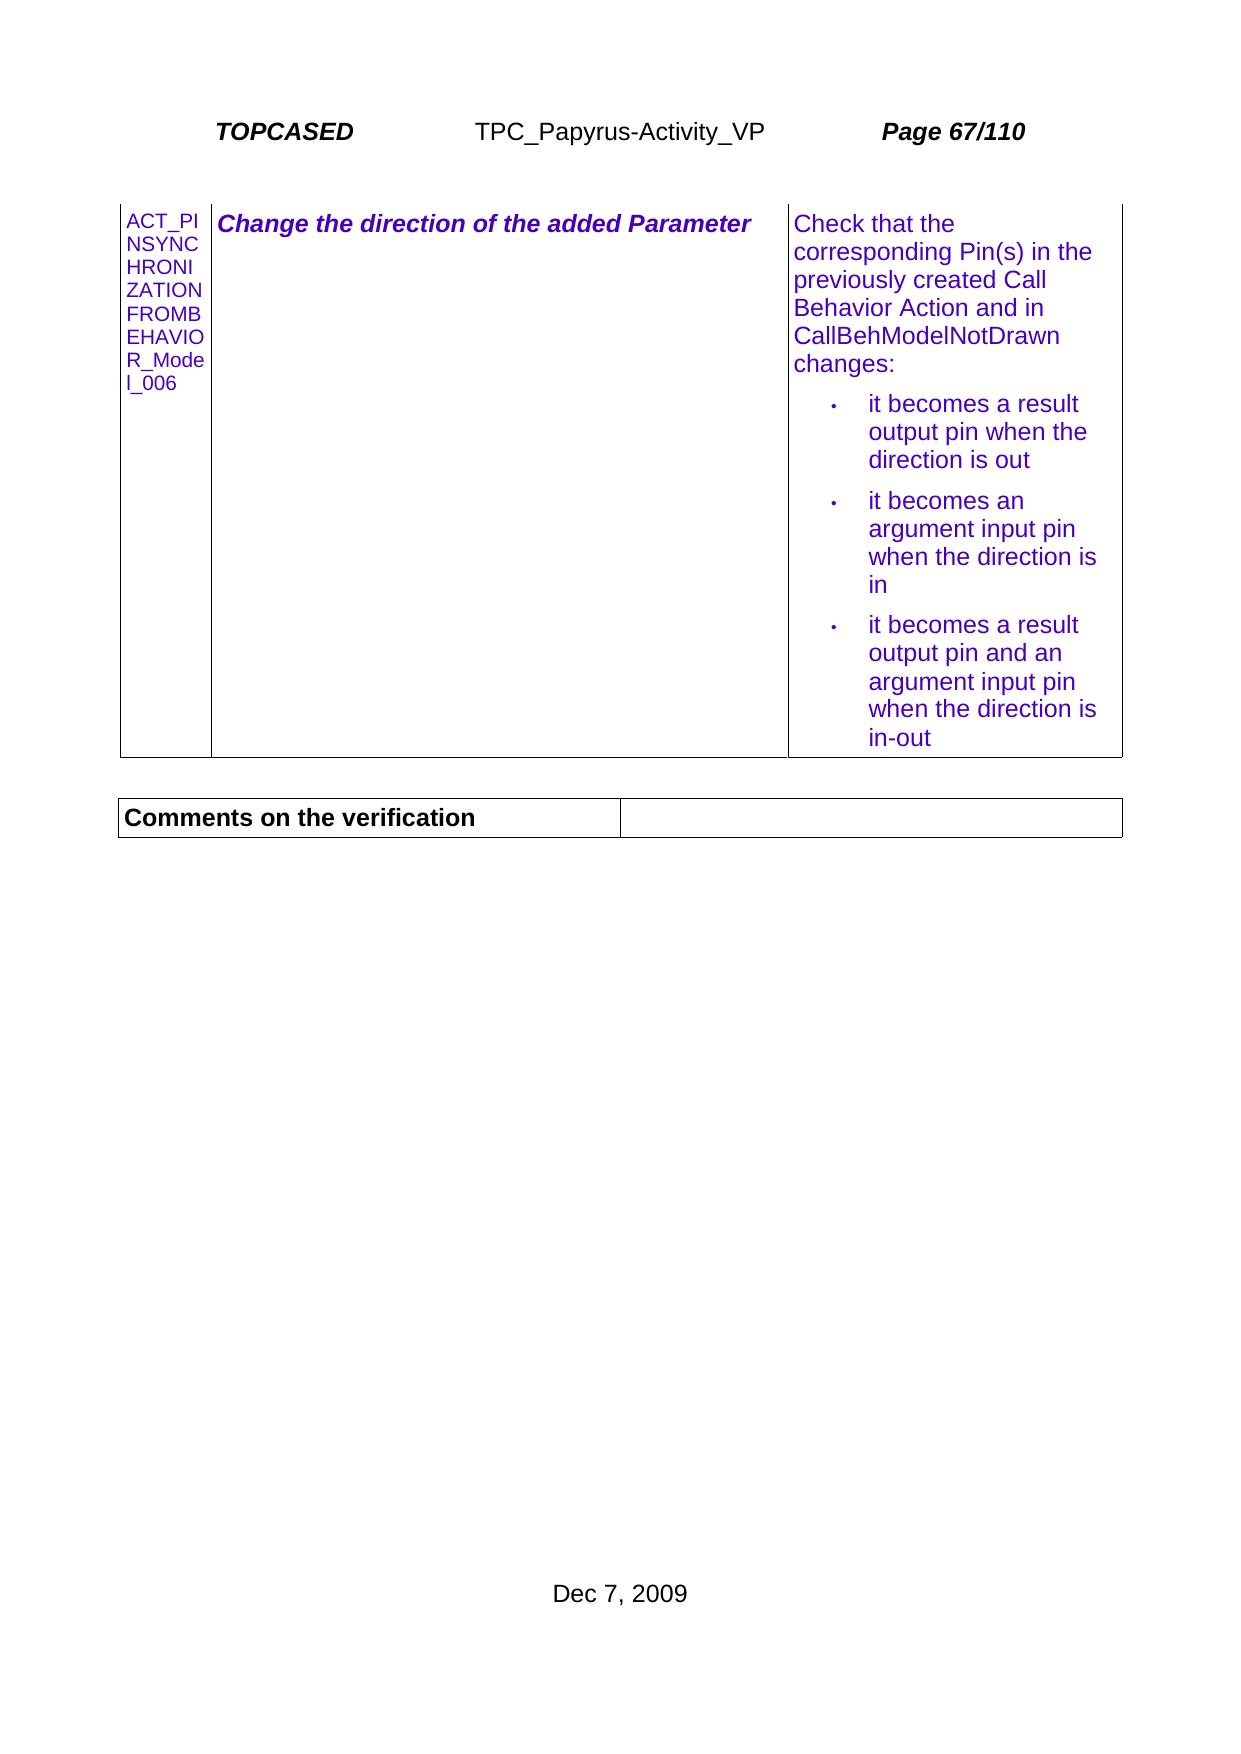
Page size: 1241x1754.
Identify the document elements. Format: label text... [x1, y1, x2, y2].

table_header [621, 799, 1122, 837]
table_cell ACT_PINSYNCHRONIZATIONFROMBEHAVIOR_Model_006 [121, 204, 211, 757]
table_cell Check that the corresponding Pin(s) in the previously created Call Behavior Action and in CallBehModelNotDrawn changes: it becomes a result output pin when the direction is out it becomes an argument input pin when the direction is in it becomes a result output pin and an argument input pin when the direction is in-out [789, 204, 1122, 757]
table_header Comments on the verification [119, 799, 620, 837]
table_cell Change the direction of the added Parameter [212, 204, 787, 757]
